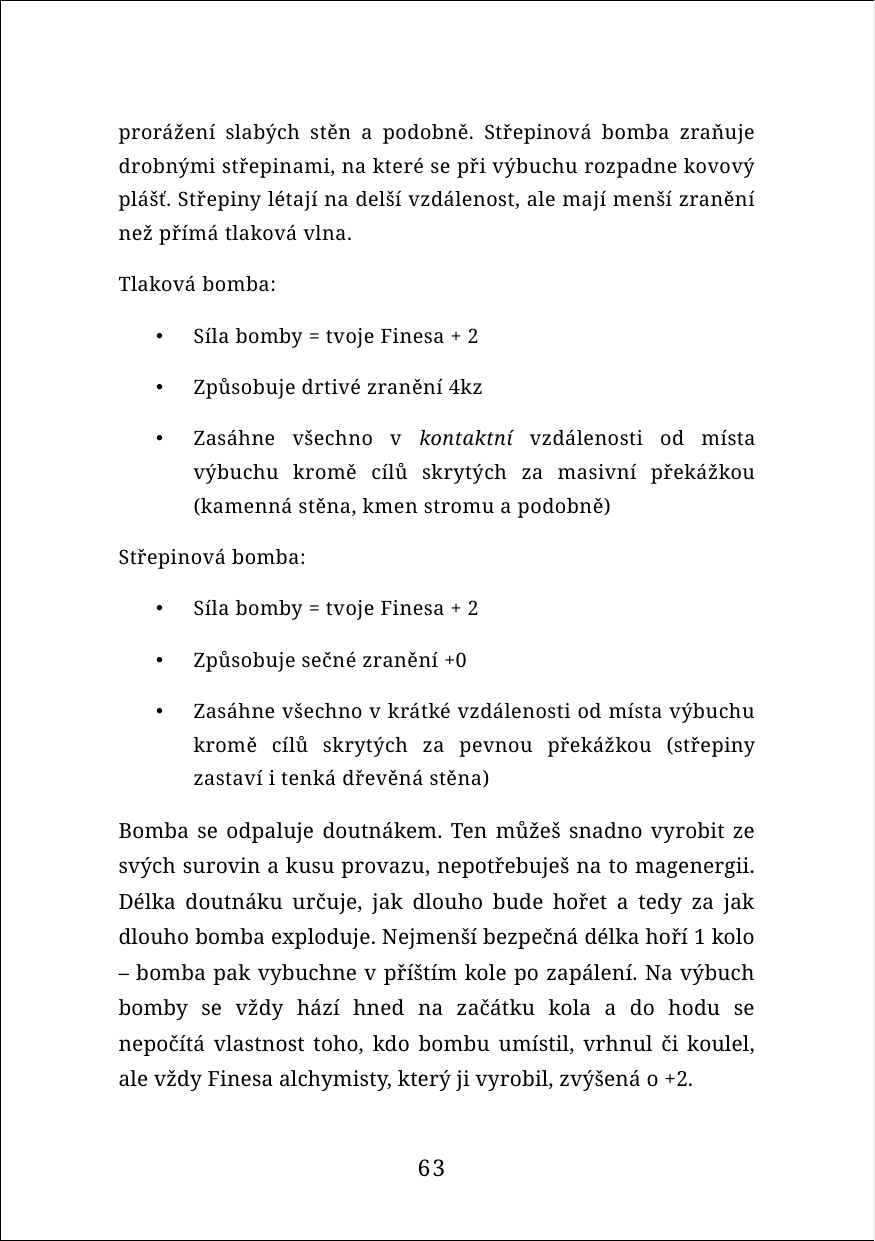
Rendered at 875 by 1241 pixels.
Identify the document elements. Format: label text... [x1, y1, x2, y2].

text prorážení slabých stěn a podobně. Střepinová bomba zraňuje drobnými střepinami, na které se při výbuchu rozpadne kovový plášť. Střepiny létají na delší vzdálenost, ale mají menší zranění než přímá tlaková vlna. [118, 118, 756, 246]
text Bomba se odpaluje doutnákem. Ten můžeš snadno vyrobit ze svých surovin a kusu provazu, nepotřebuješ na to magenergii. Délka doutnáku určuje, jak dlouho bude hořet a tedy za jak dlouho bomba exploduje. Nejmenší bezpečná délka hoří 1 kolo – bomba pak vybuchne v příštím kole po zapálení. Na výbuch bomby se vždy hází hned na začátku kola a do hodu se nepočítá vlastnost toho, kdo bombu umístil, vrhnul či koulel, ale vždy Finesa alchymisty, který ji vyrobil, zvýšená o +2. [118, 816, 756, 1093]
list Způsobuje sečné zranění +0 [156, 646, 756, 673]
text Střepinová bomba: [118, 543, 756, 570]
list Síla bomby = tvoje Finesa + 2 [156, 594, 756, 622]
list Síla bomby = tvoje Finesa + 2 [156, 322, 756, 349]
text Tlaková bomba: [118, 271, 756, 297]
list Způsobuje drtivé zranění 4kz [156, 373, 756, 400]
list Zasáhne všechno v krátké vzdálenosti od místa výbuchu kromě cílů skrytých za pevnou překážkou (střepiny zastaví i tenká dřevěná stěna) [156, 697, 756, 792]
list Zasáhne všechno v kontaktní vzdálenosti od místa výbuchu kromě cílů skrytých za masivní překážkou (kamenná stěna, kmen stromu a podobně) [156, 424, 756, 519]
